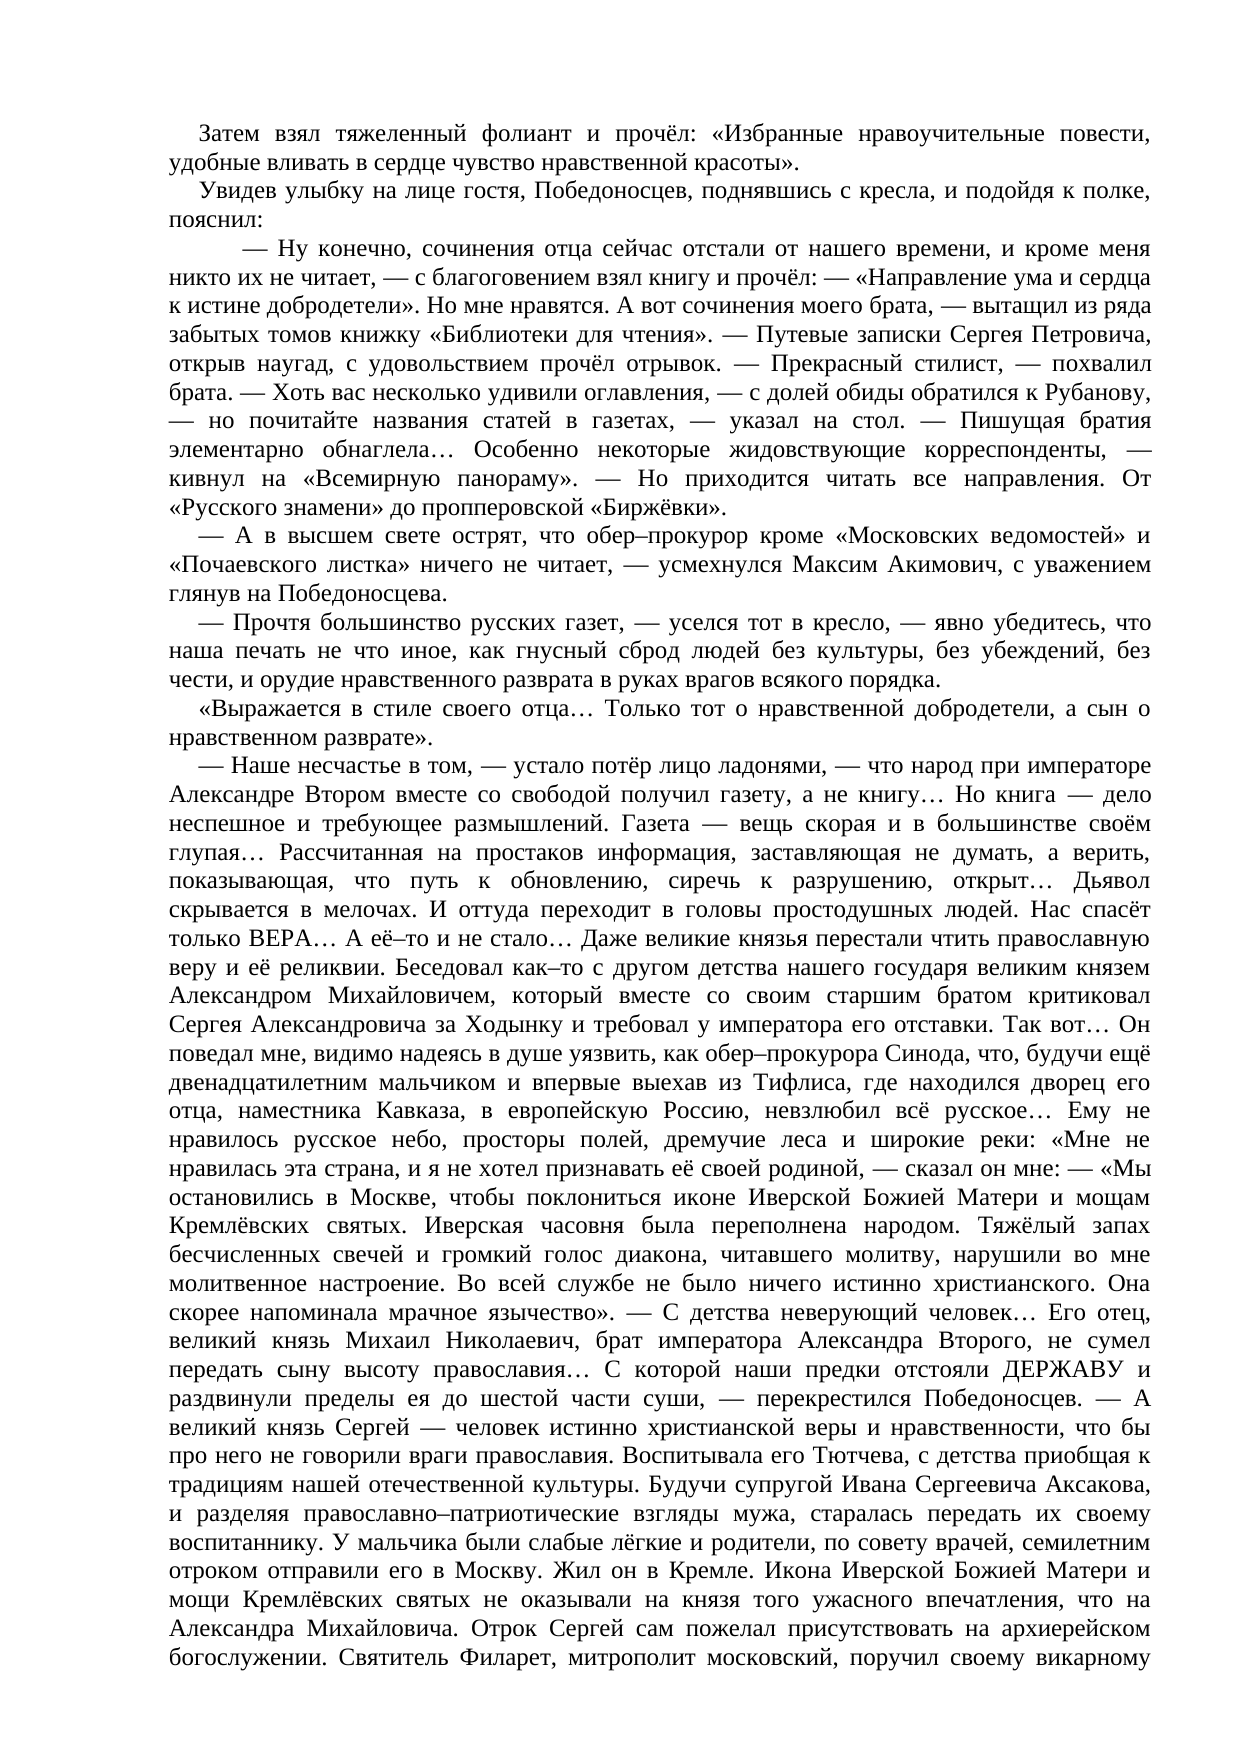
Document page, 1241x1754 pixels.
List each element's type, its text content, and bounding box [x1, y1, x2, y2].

text Затем взял тяжеленный фолиант и прочёл: «Избранные нравоучительные повести, удобные вливать в сердце чувство нравственной красоты». [169, 118, 1152, 176]
text — Наше несчастье в том, — устало потёр лицо ладонями, — что народ при императоре Александре Втором вместе со свободой получил газету, а не книгу… Но книга — дело неспешное и требующее размышлений. Газета — вещь скорая и в большинстве своём глупая… Рассчитанная на простаков информация, заставляющая не думать, а верить, показывающая, что путь к обновлению, сиречь к разрушению, открыт… Дьявол скрывается в мелочах. И оттуда переходит в головы простодушных людей. Нас спасёт только ВЕРА… А её–то и не стало… Даже великие князья перестали чтить православную веру и её реликвии. Беседовал как–то с другом детства нашего государя великим князем Александром Михайловичем, который вместе со своим старшим братом критиковал Сергея Александровича за Ходынку и требовал у императора его отставки. Так вот… Он поведал мне, видимо надеясь в душе уязвить, как обер–прокурора Синода, что, будучи ещё двенадцатилетним мальчиком и впервые выехав из Тифлиса, где находился дворец его отца, наместника Кавказа, в европейскую Россию, невзлюбил всё русское… Ему не нравилось русское небо, просторы полей, дремучие леса и широкие реки: «Мне не нравилась эта страна, и я не хотел признавать её своей родиной, — сказал он мне: — «Мы остановились в Москве, чтобы поклониться иконе Иверской Божией Матери и мощам Кремлёвских святых. Иверская часовня была переполнена народом. Тяжёлый запах бесчисленных свечей и громкий голос диакона, читавшего молитву, нарушили во мне молитвенное настроение. Во всей службе не было ничего истинно христианского. Она скорее напоминала мрачное язычество». — С детства неверующий человек… Его отец, великий князь Михаил Николаевич, брат императора Александра Второго, не сумел передать сыну высоту православия… С которой наши предки отстояли ДЕРЖАВУ и раздвинули пределы ея до шестой части суши, — перекрестился Победоносцев. — А великий князь Сергей — человек истинно христианской веры и нравственности, что бы про него не говорили враги православия. Воспитывала его Тютчева, с детства приобщая к традициям нашей отечественной культуры. Будучи супругой Ивана Сергеевича Аксакова, и разделяя православно–патриотические взгляды мужа, старалась передать их своему воспитаннику. У мальчика были слабые лёгкие и родители, по совету врачей, семилетним отроком отправили его в Москву. Жил он в Кремле. Икона Иверской Божией Матери и мощи Кремлёвских святых не оказывали на князя того ужасного впечатления, что на Александра Михайловича. Отрок Сергей сам пожелал присутствовать на архиерейском богослужении. Святитель Филарет, митрополит московский, поручил своему викарному [169, 751, 1152, 1671]
text — Ну конечно, сочинения отца сейчас отстали от нашего времени, и кроме меня никто их не читает, — с благоговением взял книгу и прочёл: — «Направление ума и сердца к истине добродетели». Но мне нравятся. А вот сочинения моего брата, — вытащил из ряда забытых томов книжку «Библиотеки для чтения». — Путевые записки Сергея Петровича, открыв наугад, с удовольствием прочёл отрывок. — Прекрасный стилист, — похвалил брата. — Хоть вас несколько удивили оглавления, — с долей обиды обратился к Рубанову, — но почитайте названия статей в газетах, — указал на стол. — Пишущая братия элементарно обнаглела… Особенно некоторые жидовствующие корреспонденты, — кивнул на «Всемирную панораму». — Но приходится читать все направления. От «Русского знамени» до пропперовской «Биржёвки». [169, 233, 1152, 521]
text — А в высшем свете острят, что обер–прокурор кроме «Московских ведомостей» и «Почаевского листка» ничего не читает, — усмехнулся Максим Акимович, с уважением глянув на Победоносцева. [169, 521, 1152, 607]
text — Прочтя большинство русских газет, — уселся тот в кресло, — явно убедитесь, что наша печать не что иное, как гнусный сброд людей без культуры, без убеждений, без чести, и орудие нравственного разврата в руках врагов всякого порядка. [169, 607, 1152, 693]
text Увидев улыбку на лице гостя, Победоносцев, поднявшись с кресла, и подойдя к полке, пояснил: [169, 176, 1152, 233]
text «Выражается в стиле своего отца… Только тот о нравственной добродетели, а сын о нравственном разврате». [169, 693, 1152, 751]
